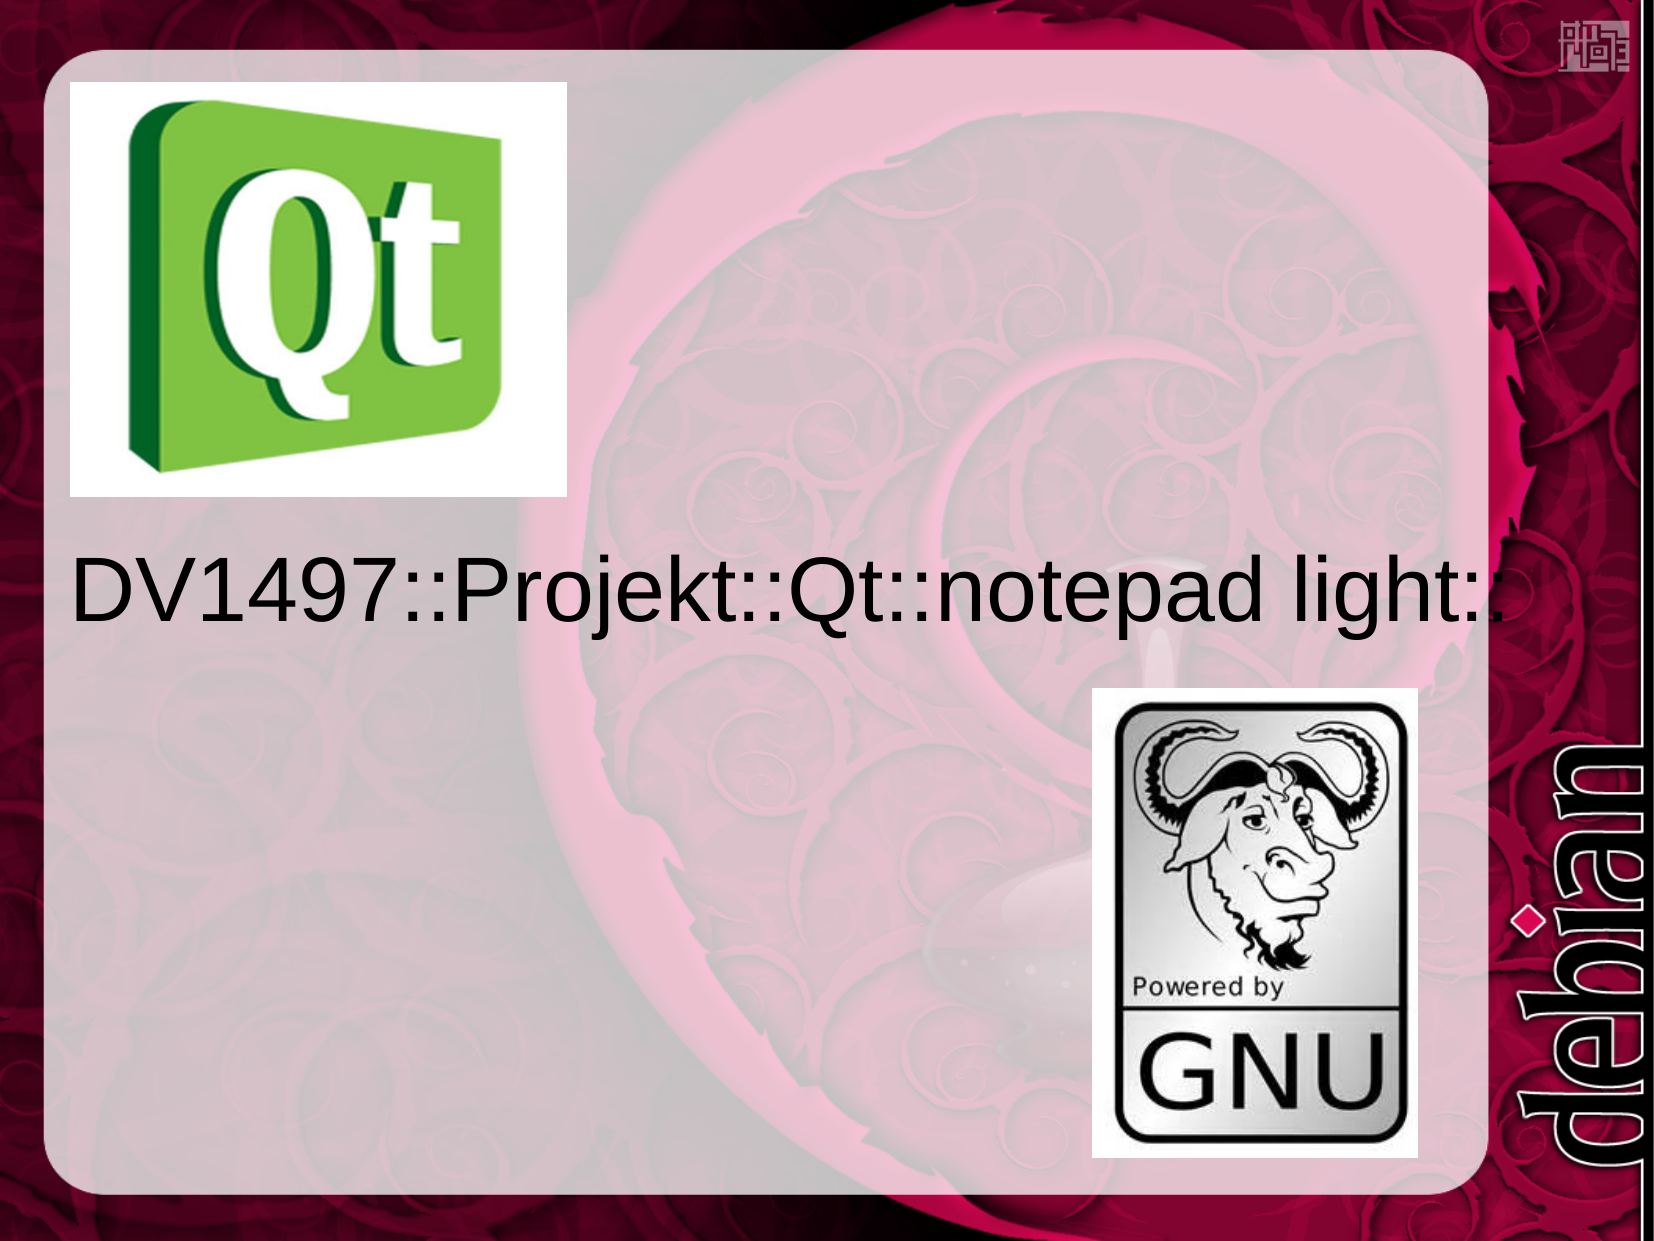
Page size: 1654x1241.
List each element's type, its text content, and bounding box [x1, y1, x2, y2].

picture [0, 0, 1654, 1241]
title DV1497::Projekt::Qt::notepad light:: [47, 537, 1536, 745]
